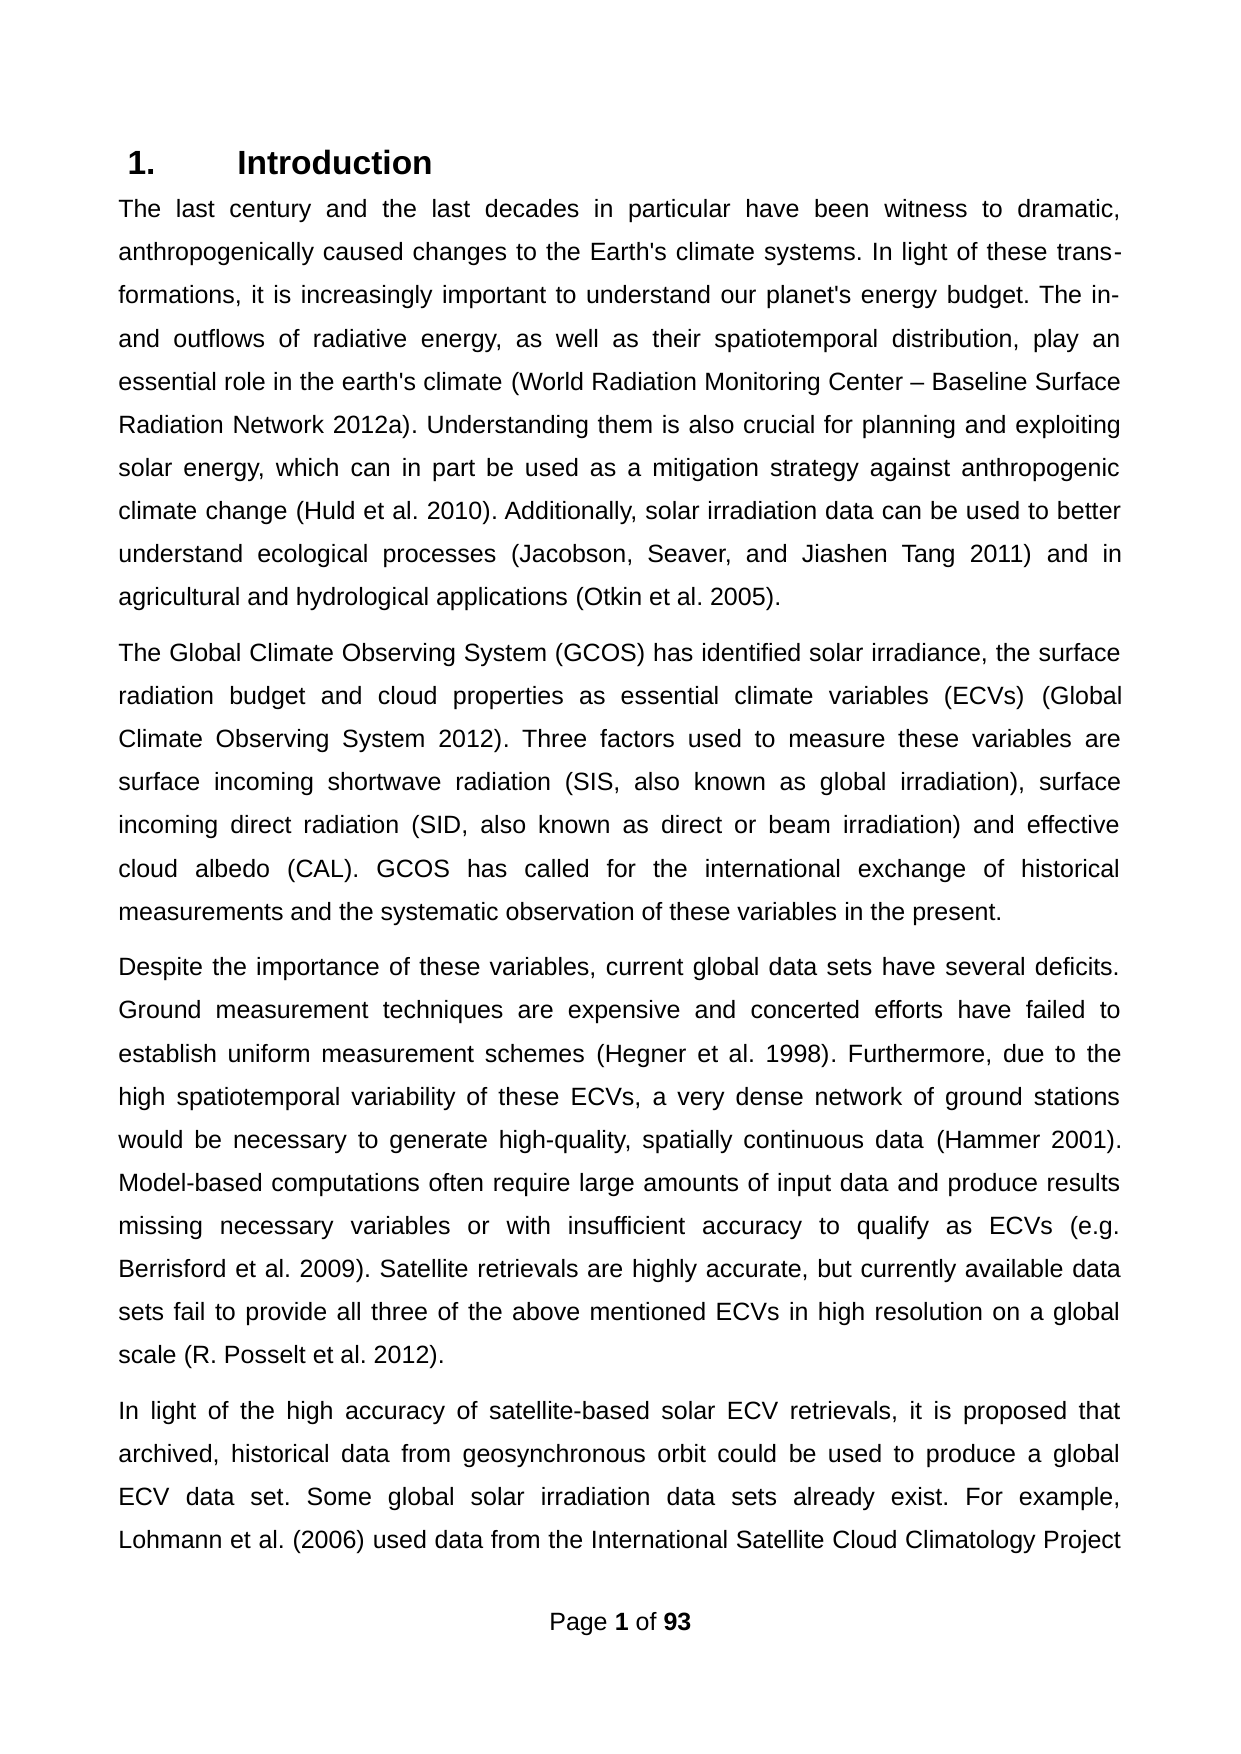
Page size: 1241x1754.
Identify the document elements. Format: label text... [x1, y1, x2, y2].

text In light of the high accuracy of satellite-based solar ECV retrievals, it is proposed that archived, historical data from geosynchronous orbit could be used to produce a global ECV data set. Some global solar irradiation data sets already exist. For example, Lohmann et al. (2006) used data from the International Satellite Cloud Climatology Project [118, 1396, 1122, 1554]
text The Global Climate Observing System (GCOS) has identified solar irradiance, the surface radiation budget and cloud properties as essential climate variables (ECVs) (Global Climate Observing System 2012). Three factors used to measure these variables are surface incoming shortwave radiation (SIS, also known as global irradiation), surface incoming direct radiation (SID, also known as direct or beam irradiation) and effective cloud albedo (CAL). GCOS has called for the international exchange of historical measurements and the systematic observation of these variables in the present. [118, 638, 1122, 926]
subtitle Introduction [118, 143, 1122, 182]
text Despite the importance of these variables, current global data sets have several deficits. Ground measurement techniques are expensive and concerted efforts have failed to establish uniform measurement schemes (Hegner et al. 1998). Furthermore, due to the high spatiotemporal variability of these ECVs, a very dense network of ground stations would be necessary to generate high-quality, spatially continuous data (Hammer 2001). Model-based computations often require large amounts of input data and produce results missing necessary variables or with insufficient accuracy to qualify as ECVs (e.g. Berrisford et al. 2009). Satellite retrievals are highly accurate, but currently available data sets fail to provide all three of the above mentioned ECVs in high resolution on a global scale (R. Posselt et al. 2012). [118, 952, 1122, 1369]
text The last century and the last decades in particular have been witness to dramatic, anthropogenically caused changes to the Earth's climate systems. In light of these trans­formations, it is increasingly important to understand our planet's energy budget. The in- and outflows of radiative energy, as well as their spatiotemporal distribution, play an essential role in the earth's climate (World Radiation Monitoring Center – Baseline Surface Radiation Network 2012a). Understanding them is also crucial for planning and exploiting solar energy, which can in part be used as a mitigation strategy against anthropogenic climate change (Huld et al. 2010). Additionally, solar irradiation data can be used to better understand ecological processes (Jacobson, Seaver, and Jiashen Tang 2011) and in agricultural and hydrological applications (Otkin et al. 2005). [118, 194, 1122, 611]
